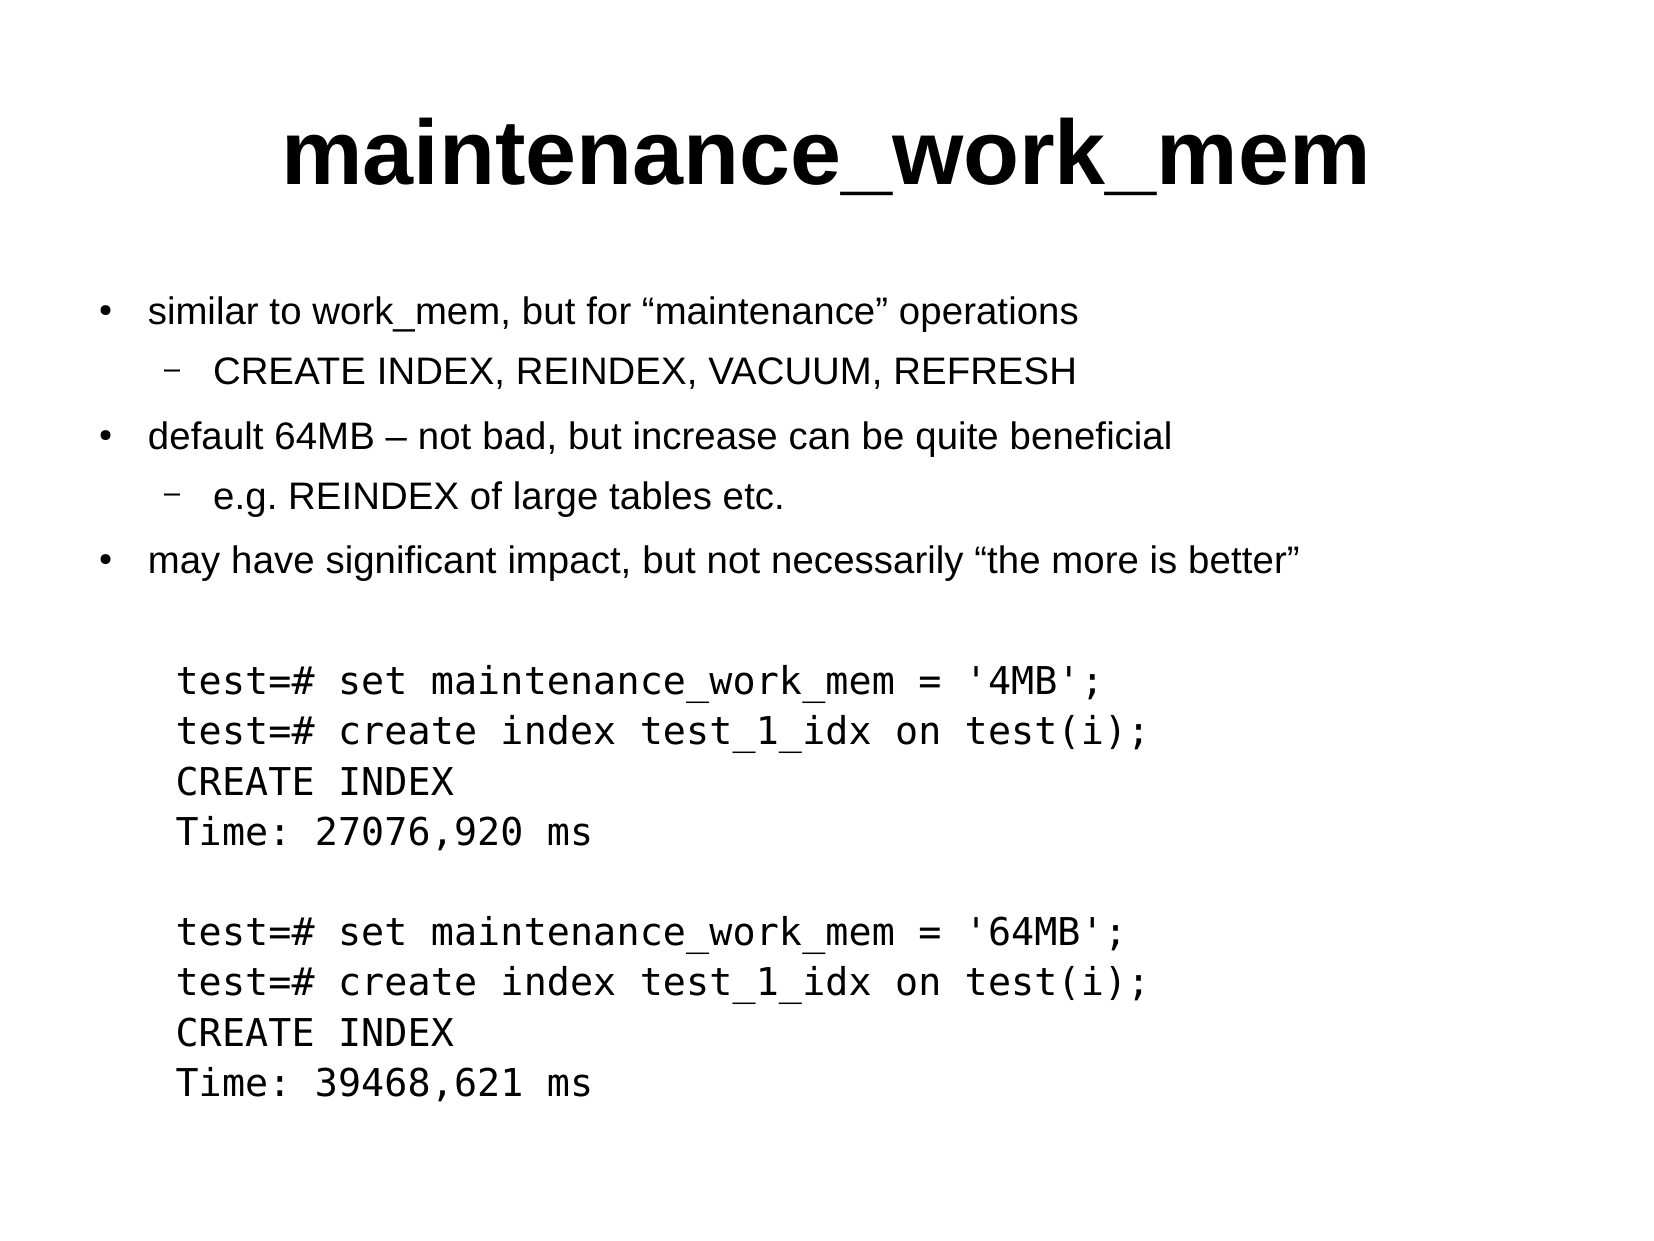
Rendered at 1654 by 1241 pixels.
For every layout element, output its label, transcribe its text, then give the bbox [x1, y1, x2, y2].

title maintenance_work_mem [82, 49, 1571, 257]
list similar to work_mem, but for “maintenance” operations CREATE INDEX, REINDEX, VACUUM, REFRESH default 64MB – not bad, but increase can be quite beneficial e.g. REINDEX of large tables etc. may have significant impact, but not necessarily “the more is better” test=# set maintenance_work_mem = '4MB'; test=# create index test_1_idx on test(i); CREATE INDEX Time: 27076,920 ms test=# set maintenance_work_mem = '64MB'; test=# create index test_1_idx on test(i); CREATE INDEX Time: 39468,621 ms [82, 290, 1538, 1111]
